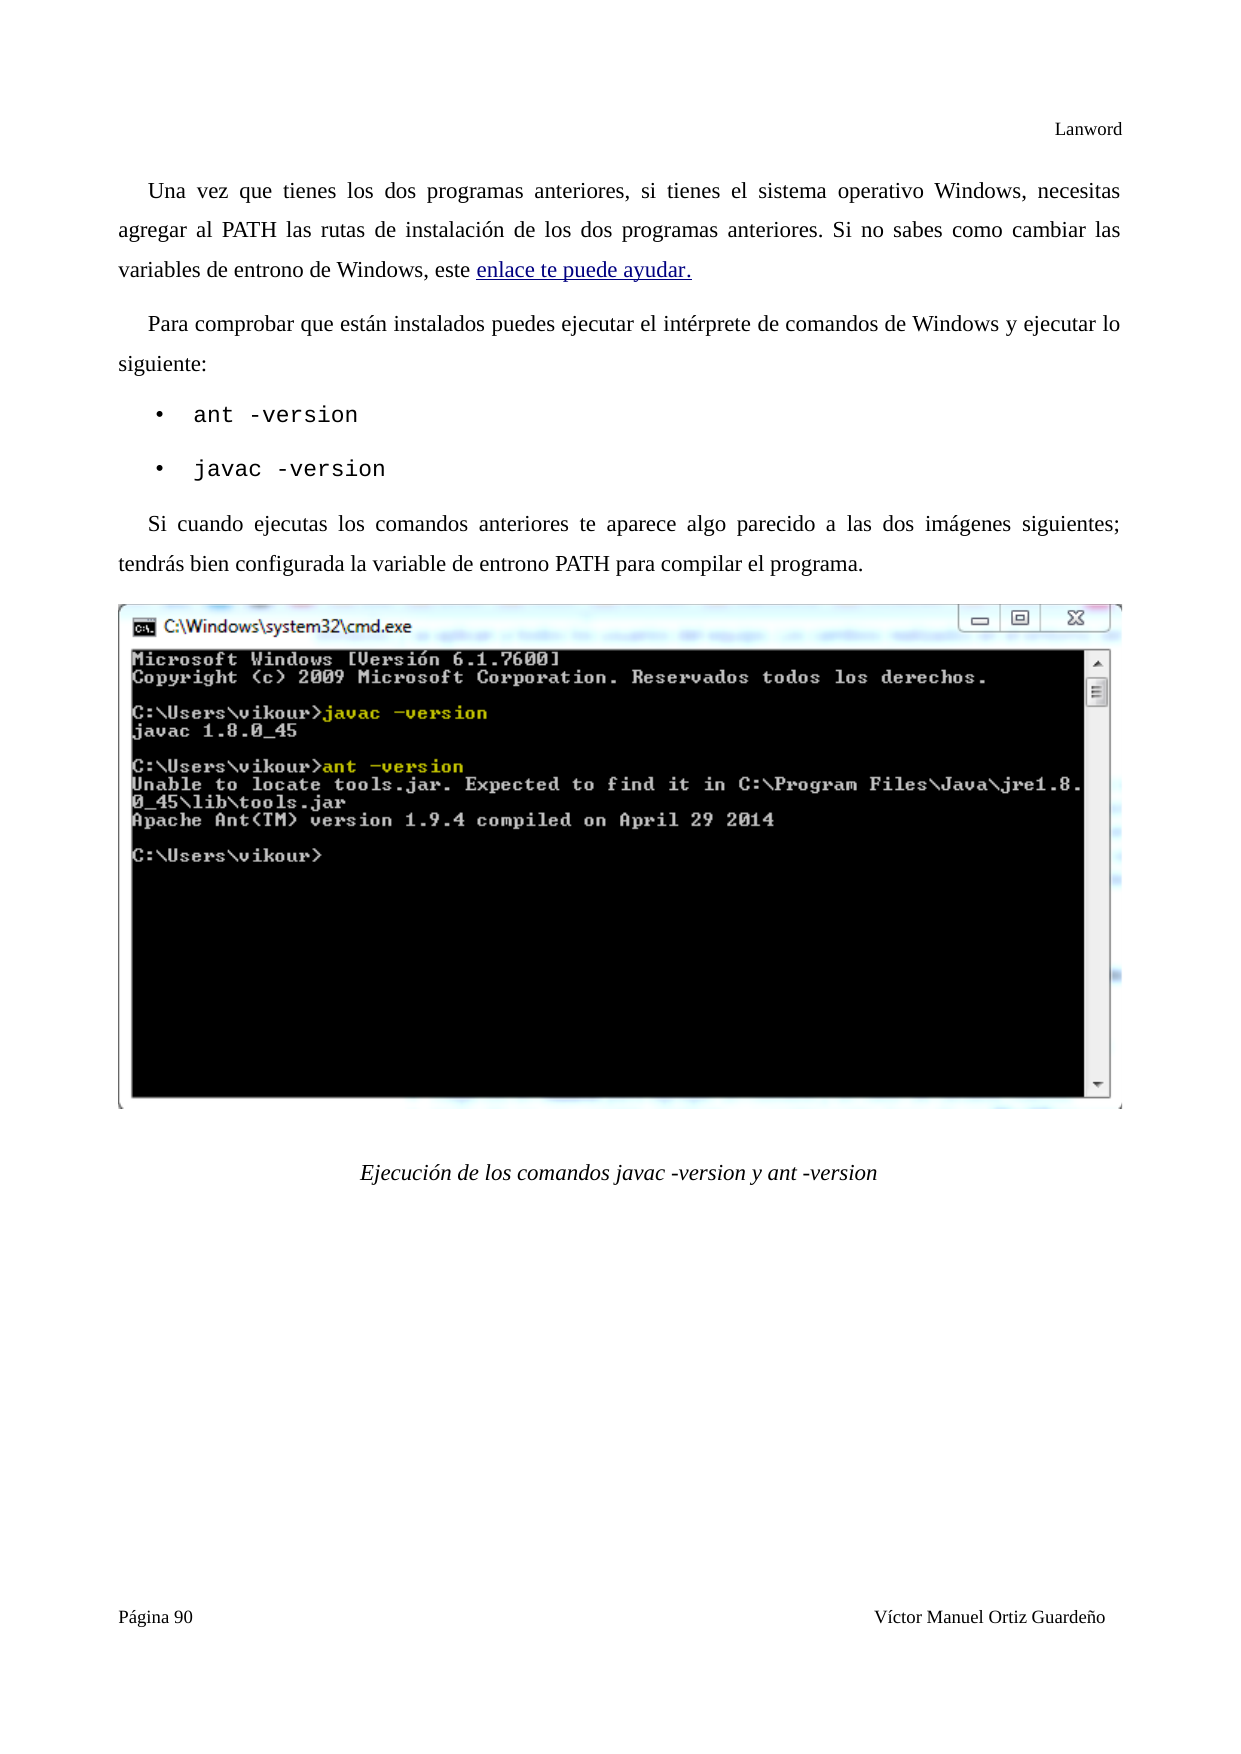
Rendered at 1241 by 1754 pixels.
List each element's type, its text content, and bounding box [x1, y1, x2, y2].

text Ejecución de los comandos javac -version y ant -version [118, 1159, 1122, 1185]
list ant -version [156, 404, 1122, 429]
text Si cuando ejecutas los comandos anteriores te aparece algo parecido a las dos imágenes siguientes; tendrás bien configurada la variable de entrono PATH para compilar el programa. [118, 511, 1122, 576]
list javac -version [156, 457, 1122, 483]
text Una vez que tienes los dos programas anteriores, si tienes el sistema operativo Windows, necesitas agregar al PATH las rutas de instalación de los dos programas anteriores. Si no sabes como cambiar las variables de entrono de Windows, este enlace te puede ayudar. [118, 177, 1122, 282]
text Para comprobar que están instalados puedes ejecutar el intérprete de comandos de Windows y ejecutar lo siguiente: [118, 310, 1122, 376]
picture [118, 604, 1123, 1109]
